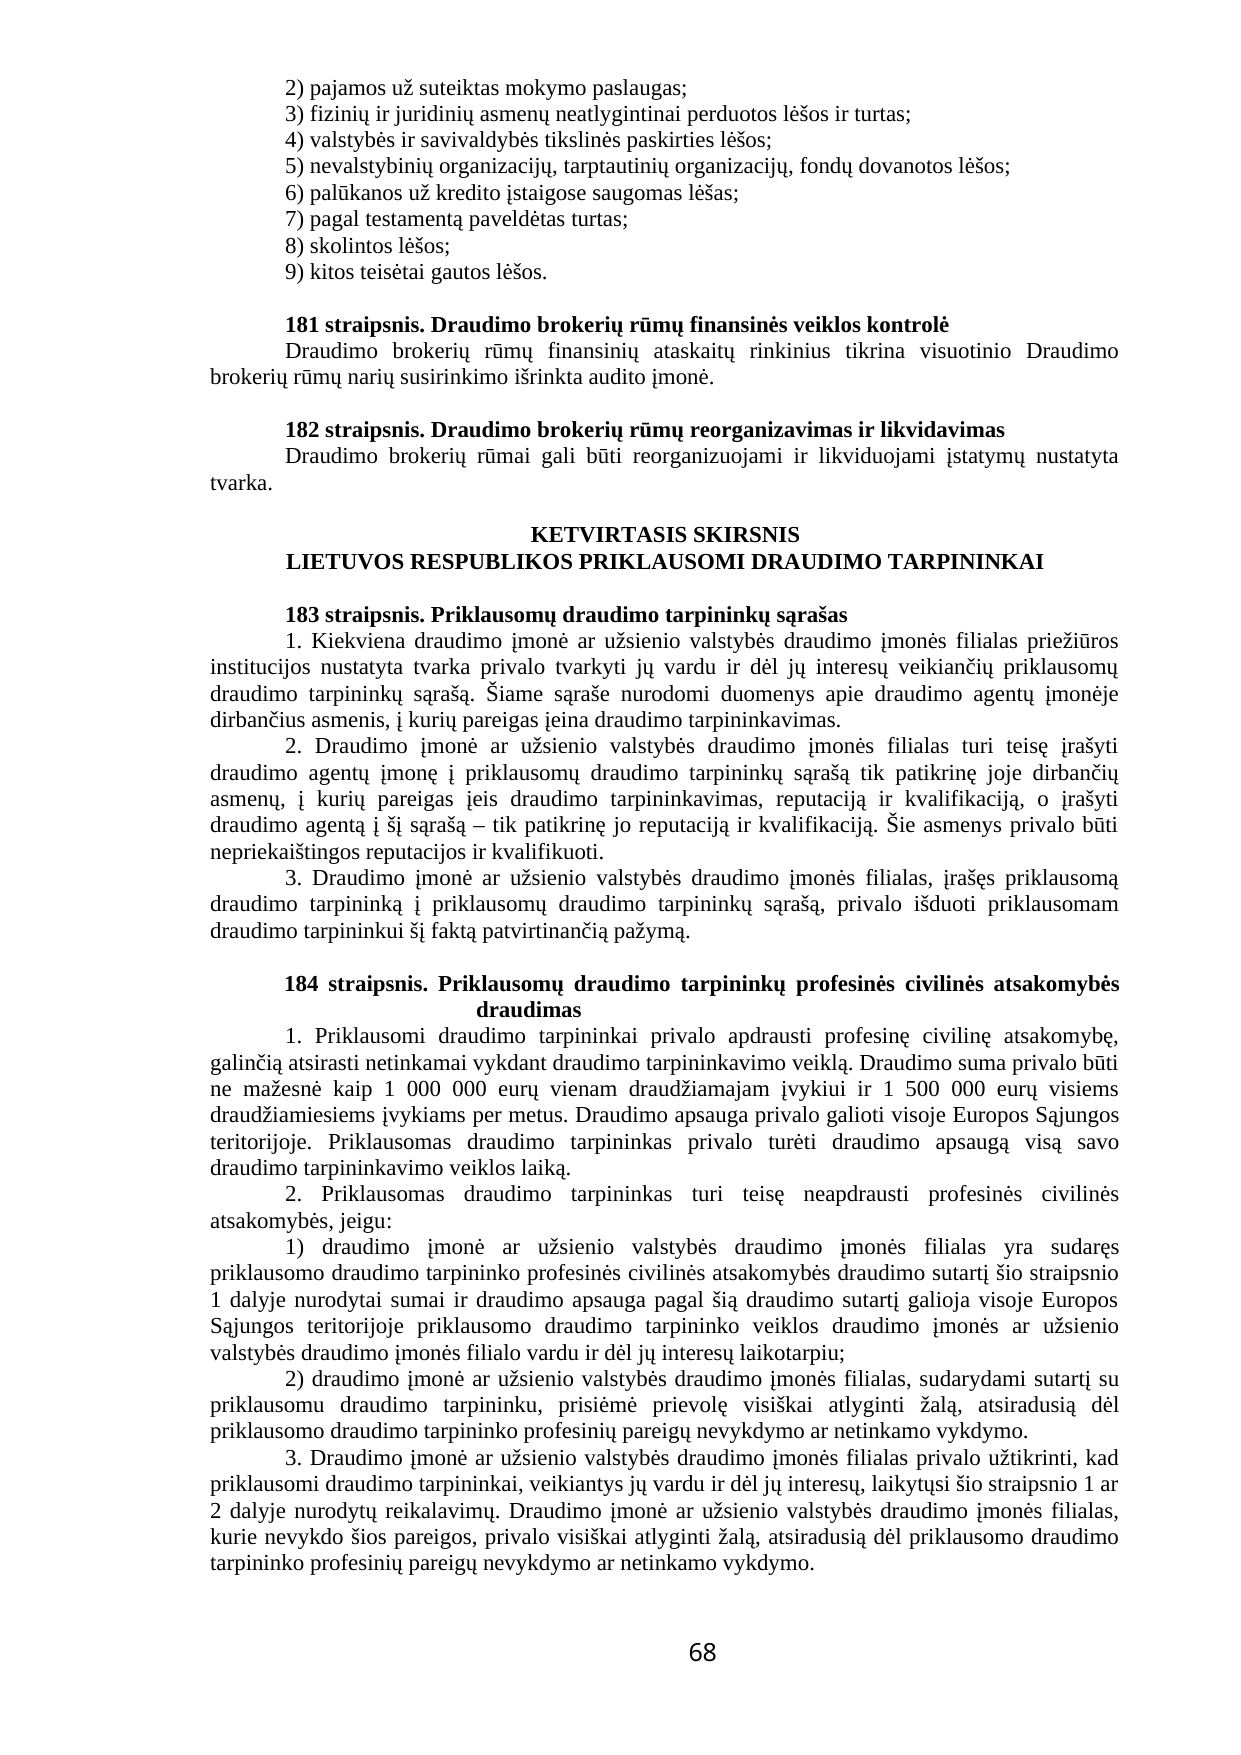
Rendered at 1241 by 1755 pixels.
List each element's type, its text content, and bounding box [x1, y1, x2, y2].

text 8) skolintos lėšos; [210, 232, 1120, 258]
text 3) fizinių ir juridinių asmenų neatlygintinai perduotos lėšos ir turtas; [210, 100, 1120, 126]
text Draudimo brokerių rūmų finansinių ataskaitų rinkinius tikrina visuotinio Draudimo brokerių rūmų narių susirinkimo išrinkta audito įmonė. [210, 337, 1120, 390]
text KETVIRTASIS SKIRSNIS [210, 522, 1120, 548]
text 5) nevalstybinių organizacijų, tarptautinių organizacijų, fondų dovanotos lėšos; [210, 153, 1120, 179]
text 1. Kiekviena draudimo įmonė ar užsienio valstybės draudimo įmonės filialas priežiūros institucijos nustatyta tvarka privalo tvarkyti jų vardu ir dėl jų interesų veikiančių priklausomų draudimo tarpininkų sąrašą. Šiame sąraše nurodomi duomenys apie draudimo agentų įmonėje dirbančius asmenis, į kurių pareigas įeina draudimo tarpininkavimas. [210, 627, 1120, 732]
text 2. Draudimo įmonė ar užsienio valstybės draudimo įmonės filialas turi teisę įrašyti draudimo agentų įmonę į priklausomų draudimo tarpininkų sąrašą tik patikrinę joje dirbančių asmenų, į kurių pareigas įeis draudimo tarpininkavimas, reputaciją ir kvalifikaciją, o įrašyti draudimo agentą į šį sąrašą – tik patikrinę jo reputaciją ir kvalifikaciją. Šie asmenys privalo būti nepriekaištingos reputacijos ir kvalifikuoti. [210, 732, 1120, 864]
text 182 straipsnis. Draudimo brokerių rūmų reorganizavimas ir likvidavimas [210, 416, 1120, 442]
text 183 straipsnis. Priklausomų draudimo tarpininkų sąrašas [210, 601, 1120, 627]
text 9) kitos teisėtai gautos lėšos. [210, 258, 1120, 284]
text LIETUVOS RESPUBLIKOS PRIKLAUSOMI DRAUDIMO TARPININKAI [210, 548, 1120, 574]
text Draudimo brokerių rūmai gali būti reorganizuojami ir likviduojami įstatymų nustatyta tvarka. [210, 442, 1120, 495]
text 2) draudimo įmonė ar užsienio valstybės draudimo įmonės filialas, sudarydami sutartį su priklausomu draudimo tarpininku, prisiėmė prievolę visiškai atlyginti žalą, atsiradusią dėl priklausomo draudimo tarpininko profesinių pareigų nevykdymo ar netinkamo vykdymo. [210, 1365, 1120, 1444]
text 3. Draudimo įmonė ar užsienio valstybės draudimo įmonės filialas privalo užtikrinti, kad priklausomi draudimo tarpininkai, veikiantys jų vardu ir dėl jų interesų, laikytųsi šio straipsnio 1 ar 2 dalyje nurodytų reikalavimų. Draudimo įmonė ar užsienio valstybės draudimo įmonės filialas, kurie nevykdo šios pareigos, privalo visiškai atlyginti žalą, atsiradusią dėl priklausomo draudimo tarpininko profesinių pareigų nevykdymo ar netinkamo vykdymo. [210, 1444, 1120, 1576]
text 2. Priklausomas draudimo tarpininkas turi teisę neapdrausti profesinės civilinės atsakomybės, jeigu: [210, 1180, 1120, 1233]
text 6) palūkanos už kredito įstaigose saugomas lėšas; [210, 179, 1120, 205]
text 7) pagal testamentą paveldėtas turtas; [210, 205, 1120, 232]
text 1. Priklausomi draudimo tarpininkai privalo apdrausti profesinę civilinę atsakomybę, galinčią atsirasti netinkamai vykdant draudimo tarpininkavimo veiklą. Draudimo suma privalo būti ne mažesnė kaip 1 000 000 eurų vienam draudžiamajam įvykiui ir 1 500 000 eurų visiems draudžiamiesiems įvykiams per metus. Draudimo apsauga privalo galioti visoje Europos Sąjungos teritorijoje. Priklausomas draudimo tarpininkas privalo turėti draudimo apsaugą visą savo draudimo tarpininkavimo veiklos laiką. [210, 1022, 1120, 1180]
text 2) pajamos už suteiktas mokymo paslaugas; [210, 73, 1120, 100]
text 181 straipsnis. Draudimo brokerių rūmų finansinės veiklos kontrolė [210, 311, 1120, 337]
text 1) draudimo įmonė ar užsienio valstybės draudimo įmonės filialas yra sudaręs priklausomo draudimo tarpininko profesinės civilinės atsakomybės draudimo sutartį šio straipsnio 1 dalyje nurodytai sumai ir draudimo apsauga pagal šią draudimo sutartį galioja visoje Europos Sąjungos teritorijoje priklausomo draudimo tarpininko veiklos draudimo įmonės ar užsienio valstybės draudimo įmonės filialo vardu ir dėl jų interesų laikotarpiu; [210, 1233, 1120, 1365]
text 184 straipsnis. Priklausomų draudimo tarpininkų profesinės civilinės atsakomybės draudimas [284, 969, 1120, 1022]
text 3. Draudimo įmonė ar užsienio valstybės draudimo įmonės filialas, įrašęs priklausomą draudimo tarpininką į priklausomų draudimo tarpininkų sąrašą, privalo išduoti priklausomam draudimo tarpininkui šį faktą patvirtinančią pažymą. [210, 864, 1120, 943]
text 4) valstybės ir savivaldybės tikslinės paskirties lėšos; [210, 126, 1120, 153]
